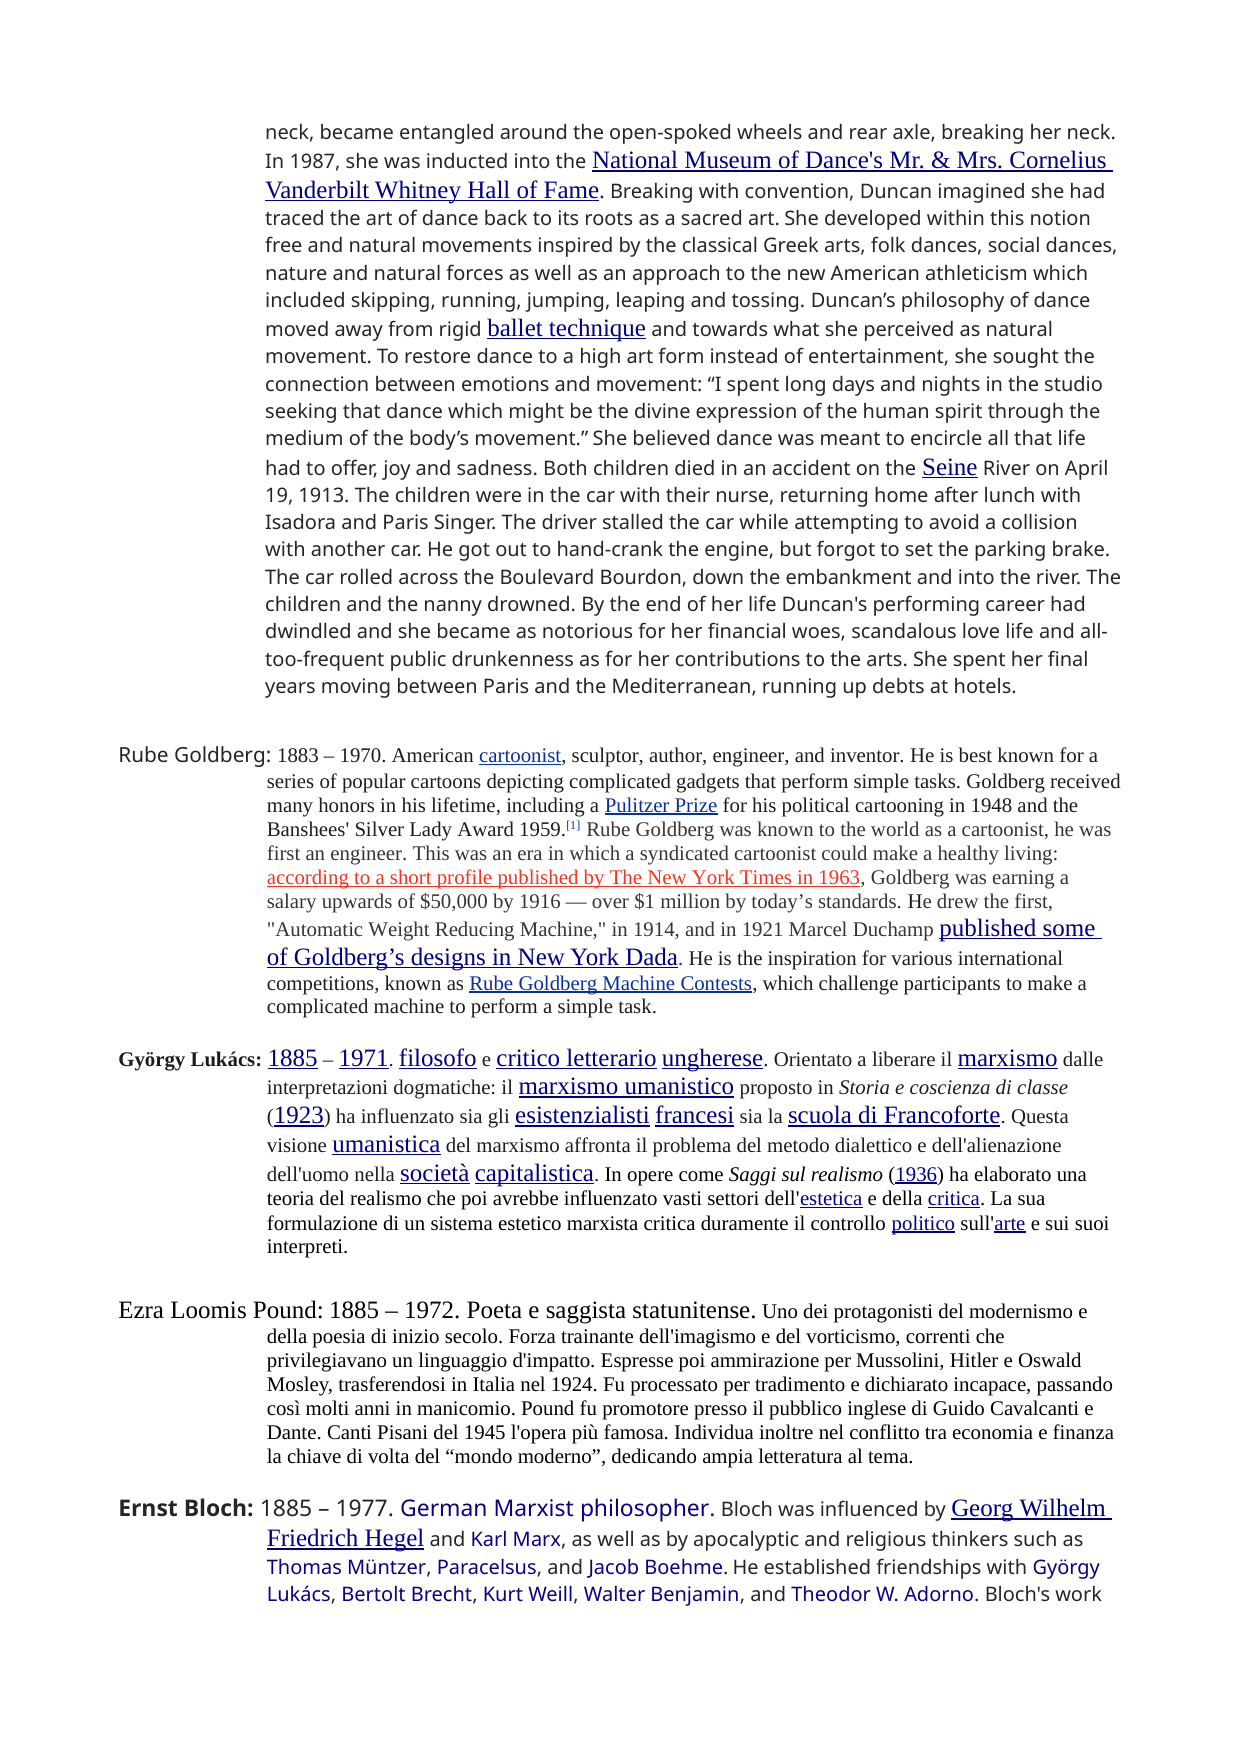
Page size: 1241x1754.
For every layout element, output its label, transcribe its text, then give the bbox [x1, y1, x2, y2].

text Ezra Loomis Pound: 1885 – 1972. Poeta e saggista statunitense. Uno dei protagonisti del modernismo e della poesia di inizio secolo. Forza trainante dell'imagismo e del vorticismo, correnti che privilegiavano un linguaggio d'impatto. Espresse poi ammirazione per Mussolini, Hitler e Oswald Mosley, trasferendosi in Italia nel 1924. Fu processato per tradimento e dichiarato incapace, passando così molti anni in manicomio. Pound fu promotore presso il pubblico inglese di Guido Cavalcanti e Dante. Canti Pisani del 1945 l'opera più famosa. Individua inoltre nel conflitto tra economia e finanza la chiave di volta del “mondo moderno”, dedicando ampia letteratura al tema. [118, 1295, 1122, 1468]
text György Lukács: 1885 – 1971. filosofo e critico letterario ungherese. Orientato a liberare il marxismo dalle interpretazioni dogmatiche: il marxismo umanistico proposto in Storia e coscienza di classe (1923) ha influenzato sia gli esistenzialisti francesi sia la scuola di Francoforte. Questa visione umanistica del marxismo affronta il problema del metodo dialettico e dell'alienazione dell'uomo nella società capitalistica. In opere come Saggi sul realismo (1936) ha elaborato una teoria del realismo che poi avrebbe influenzato vasti settori dell'estetica e della critica. La sua formulazione di un sistema estetico marxista critica duramente il controllo politico sull'arte e sui suoi interpreti. [118, 1043, 1122, 1258]
text neck, became entangled around the open-spoked wheels and rear axle, breaking her neck. In 1987, she was inducted into the National Museum of Dance's Mr. & Mrs. Cornelius Vanderbilt Whitney Hall of Fame. Breaking with convention, Duncan imagined she had traced the art of dance back to its roots as a sacred art. She developed within this notion free and natural movements inspired by the classical Greek arts, folk dances, social dances, nature and natural forces as well as an approach to the new American athleticism which included skipping, running, jumping, leaping and tossing. Duncan’s philosophy of dance moved away from rigid ballet technique and towards what she perceived as natural movement. To restore dance to a high art form instead of entertainment, she sought the connection between emotions and movement: “I spent long days and nights in the studio seeking that dance which might be the divine expression of the human spirit through the medium of the body’s movement.” She believed dance was meant to encircle all that life had to offer, joy and sadness. Both children died in an accident on the Seine River on April 19, 1913. The children were in the car with their nurse, returning home after lunch with Isadora and Paris Singer. The driver stalled the car while attempting to avoid a collision with another car. He got out to hand-crank the engine, but forgot to set the parking brake. The car rolled across the Boulevard Bourdon, down the embankment and into the river. The children and the nanny drowned. By the end of her life Duncan's performing career had dwindled and she became as notorious for her financial woes, scandalous love life and all-too-frequent public drunkenness as for her contributions to the arts. She spent her final years moving between Paris and the Mediterranean, running up debts at hotels. [118, 118, 1122, 699]
text Rube Goldberg: 1883 – 1970. American cartoonist, sculptor, author, engineer, and inventor. He is best known for a series of popular cartoons depicting complicated gadgets that perform simple tasks. Goldberg received many honors in his lifetime, including a Pulitzer Prize for his political cartooning in 1948 and the Banshees' Silver Lady Award 1959.[1] Rube Goldberg was known to the world as a cartoonist, he was first an engineer. This was an era in which a syndicated cartoonist could make a healthy living: according to a short profile published by The New York Times in 1963, Goldberg was earning a salary upwards of $50,000 by 1916 — over $1 million by today’s standards. He drew the first, "Automatic Weight Reducing Machine," in 1914, and in 1921 Marcel Duchamp published some of Goldberg’s designs in New York Dada. He is the inspiration for various international competitions, known as Rube Goldberg Machine Contests, which challenge participants to make a complicated machine to perform a simple task. [118, 740, 1122, 1018]
text Ernst Bloch: 1885 – 1977. German Marxist philosopher. Bloch was influenced by Georg Wilhelm Friedrich Hegel and Karl Marx, as well as by apocalyptic and religious thinkers such as Thomas Müntzer, Paracelsus, and Jacob Boehme. He established friendships with György Lukács, Bertolt Brecht, Kurt Weill, Walter Benjamin, and Theodor W. Adorno. Bloch's work [118, 1492, 1122, 1607]
